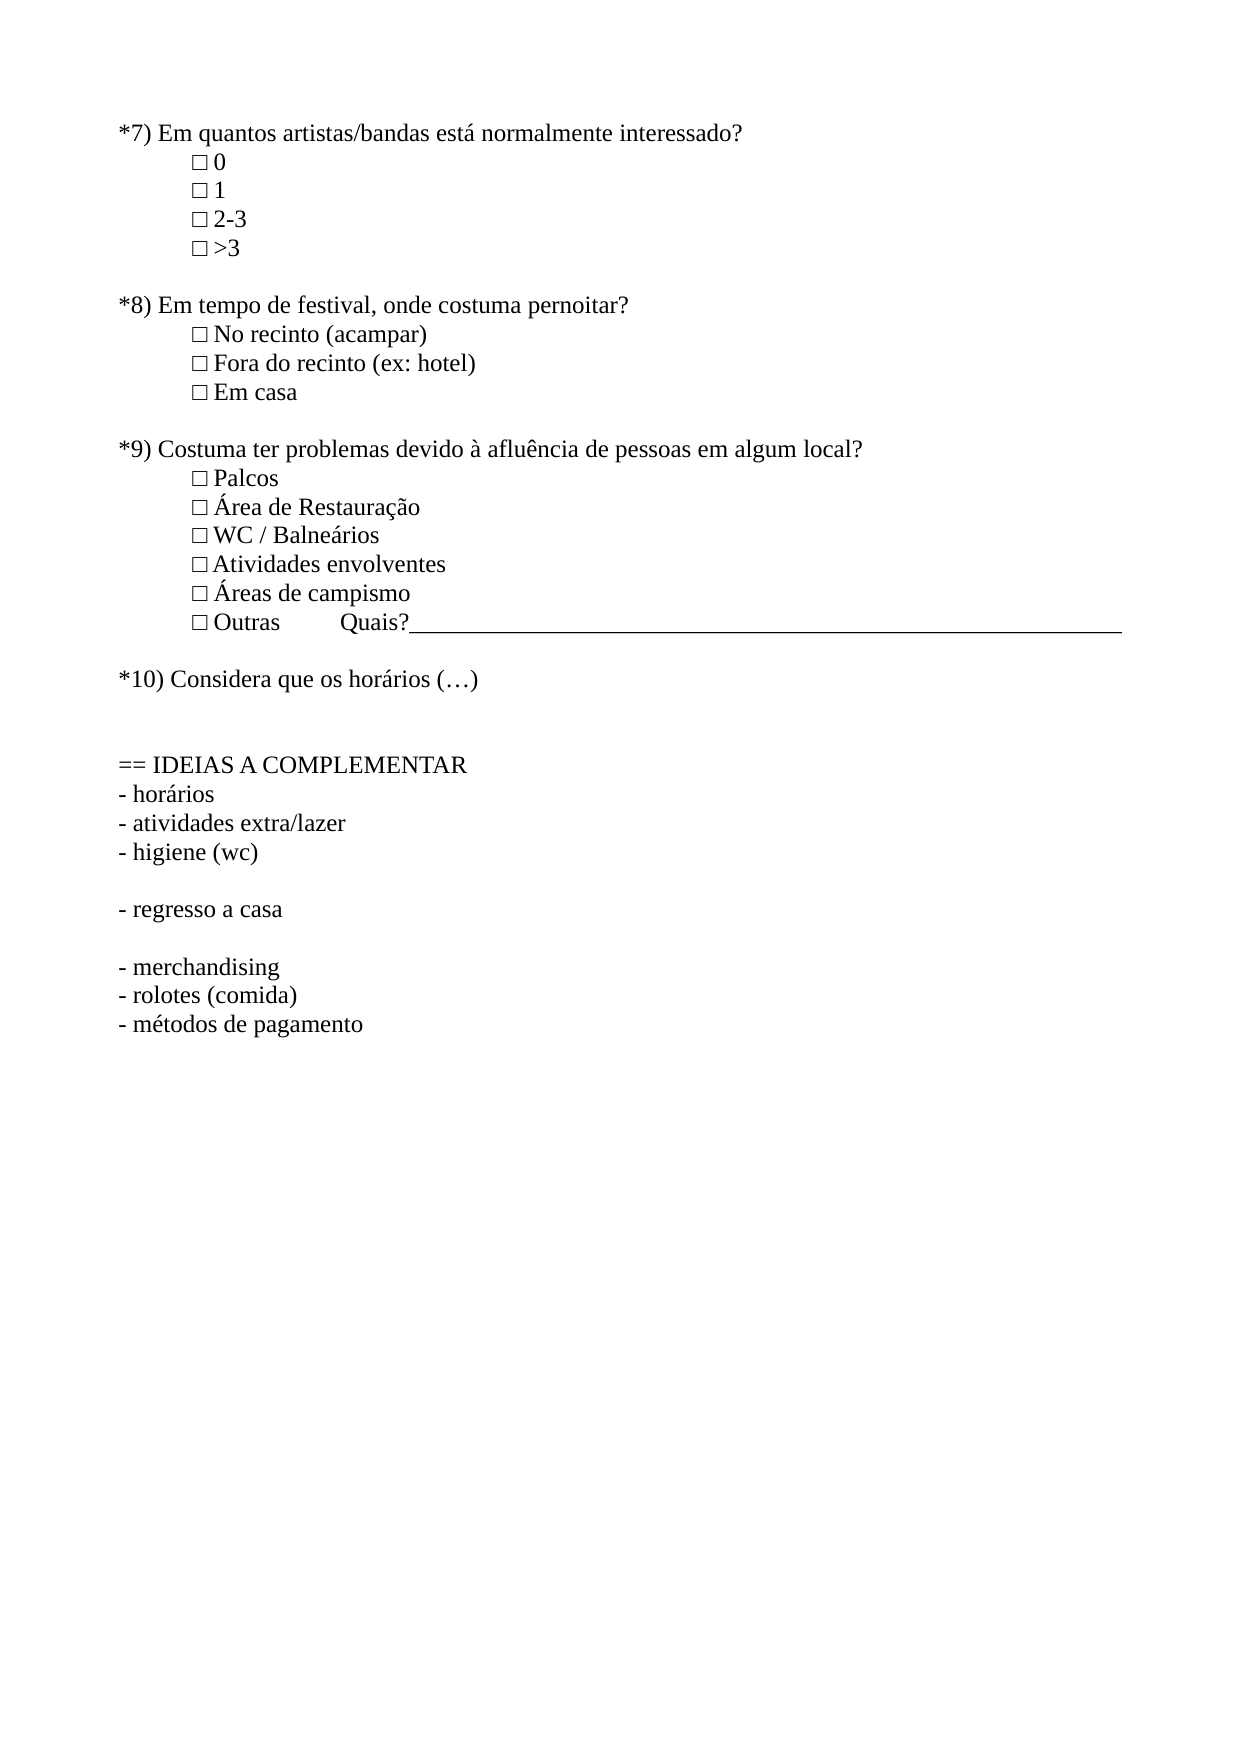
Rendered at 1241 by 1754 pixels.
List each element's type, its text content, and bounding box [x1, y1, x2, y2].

text *10) Considera que os horários (…) [118, 664, 1122, 693]
text □ WC / Balneários [118, 521, 1122, 549]
text *8) Em tempo de festival, onde costuma pernoitar? [118, 291, 1122, 319]
text - merchandising [118, 952, 1122, 981]
text *7) Em quantos artistas/bandas está normalmente interessado? [118, 118, 1122, 147]
text □ 0 [118, 147, 1122, 176]
text □ Em casa [118, 377, 1122, 406]
text □ 1 [118, 176, 1122, 204]
text - atividades extra/lazer [118, 808, 1122, 837]
text - higiene (wc) [118, 837, 1122, 866]
text □ Área de Restauração [118, 492, 1122, 521]
text □ Fora do recinto (ex: hotel) [118, 348, 1122, 377]
text - horários [118, 779, 1122, 808]
text □ Palcos [118, 463, 1122, 492]
text □ Atividades envolventes [118, 549, 1122, 578]
text □ 2-3 [118, 204, 1122, 233]
text □ >3 [118, 233, 1122, 262]
text *9) Costuma ter problemas devido à afluência de pessoas em algum local? [118, 434, 1122, 463]
text - regresso a casa [118, 894, 1122, 923]
text □ Outras Quais?_________________________________________________________ [118, 607, 1122, 636]
text - métodos de pagamento [118, 1009, 1122, 1038]
text □ Áreas de campismo [118, 578, 1122, 607]
text == IDEIAS A COMPLEMENTAR [118, 751, 1122, 779]
text - rolotes (comida) [118, 981, 1122, 1009]
text □ No recinto (acampar) [118, 319, 1122, 348]
